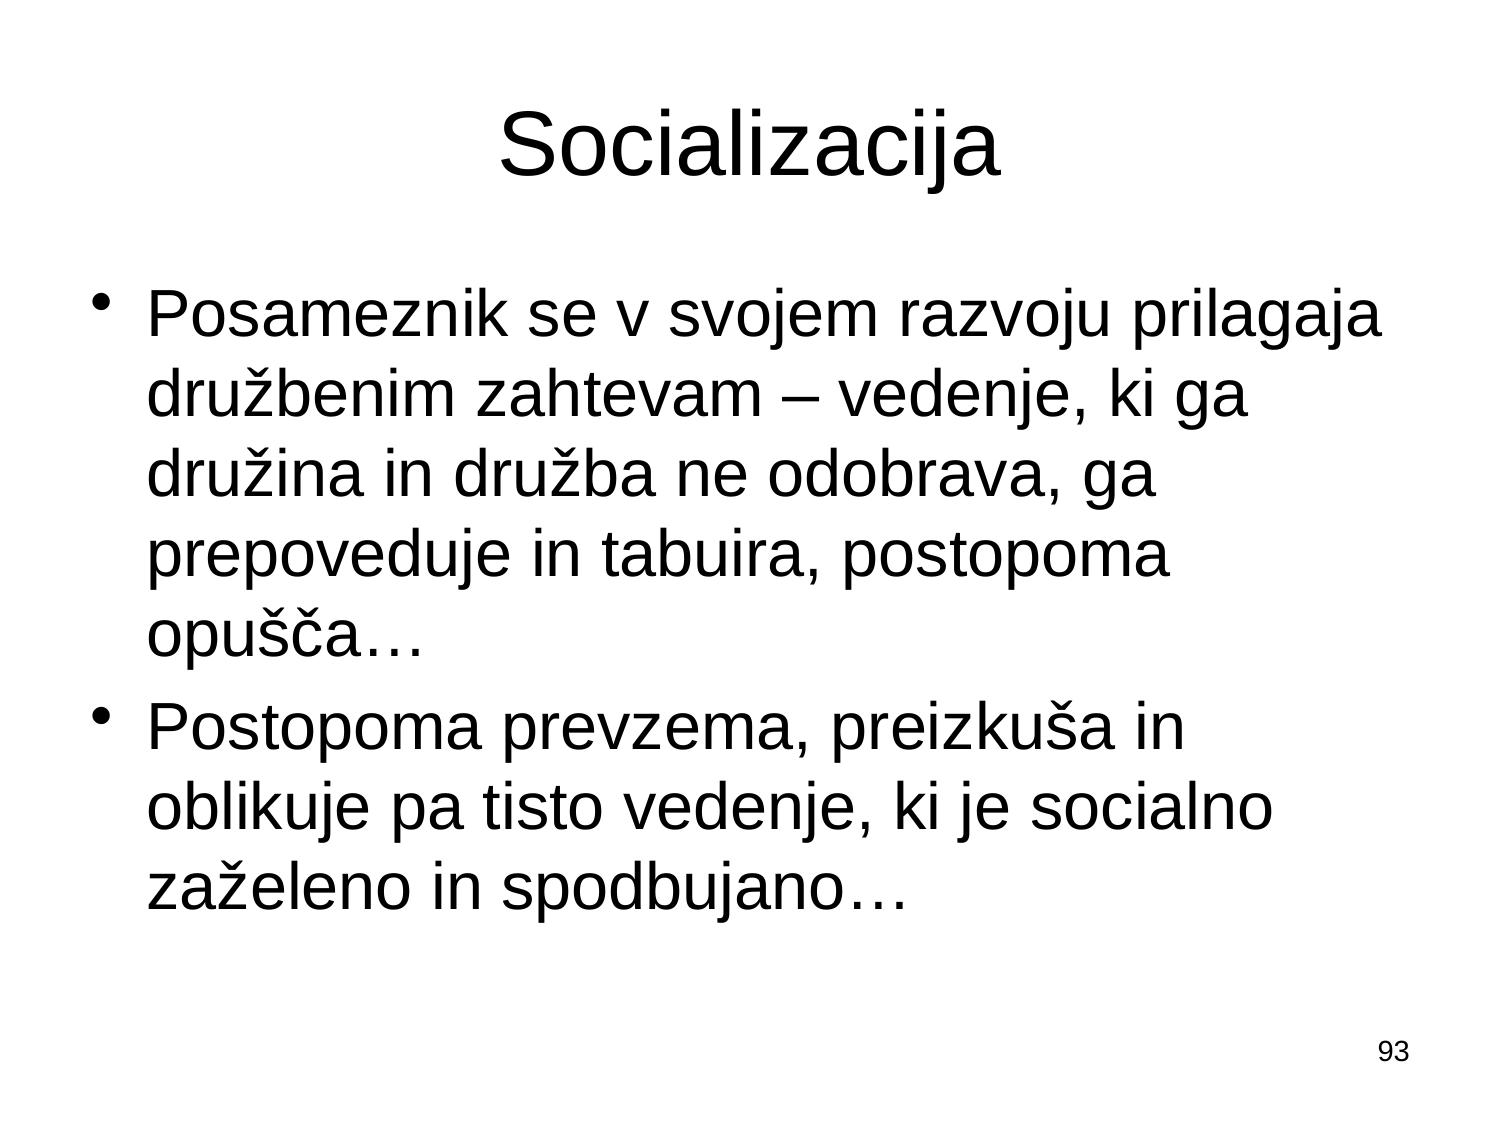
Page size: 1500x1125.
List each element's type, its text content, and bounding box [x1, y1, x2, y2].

list Posameznik se v svojem razvoju prilagaja družbenim zahtevam – vedenje, ki ga družina in družba ne odobrava, ga prepoveduje in tabuira, postopoma opušča… Postopoma prevzema, preizkuša in oblikuje pa tisto vedenje, ki je socialno zaželeno in spodbujano… [75, 262, 1425, 1005]
slide_number [1074, 1024, 1425, 1103]
title Socializacija [75, 45, 1425, 233]
